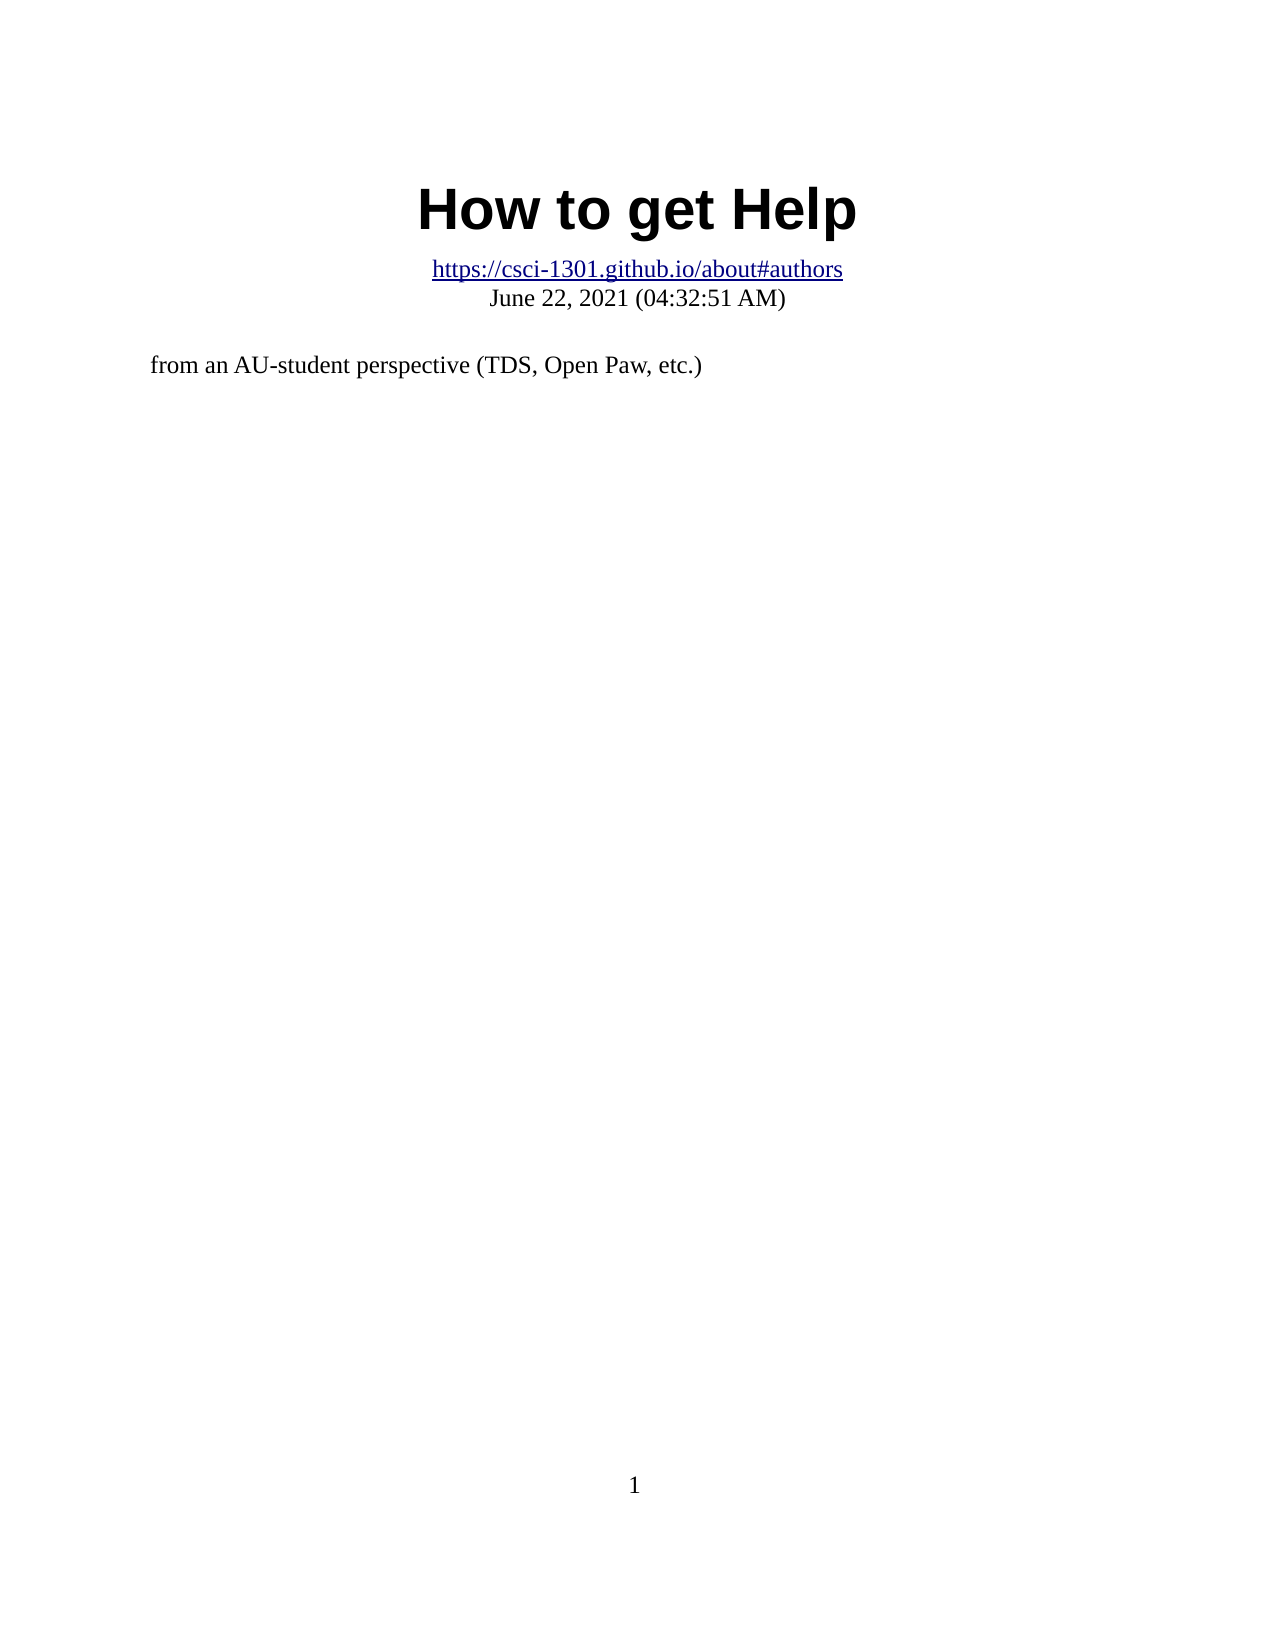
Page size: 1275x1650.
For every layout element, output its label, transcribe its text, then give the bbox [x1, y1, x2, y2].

title How to get Help [150, 175, 1125, 242]
text from an AU-student perspective (TDS, Open Paw, etc.) [150, 350, 1125, 378]
text June 22, 2021 (04:32:51 AM) [150, 283, 1125, 312]
text https://csci-1301.github.io/about#authors [150, 254, 1125, 283]
